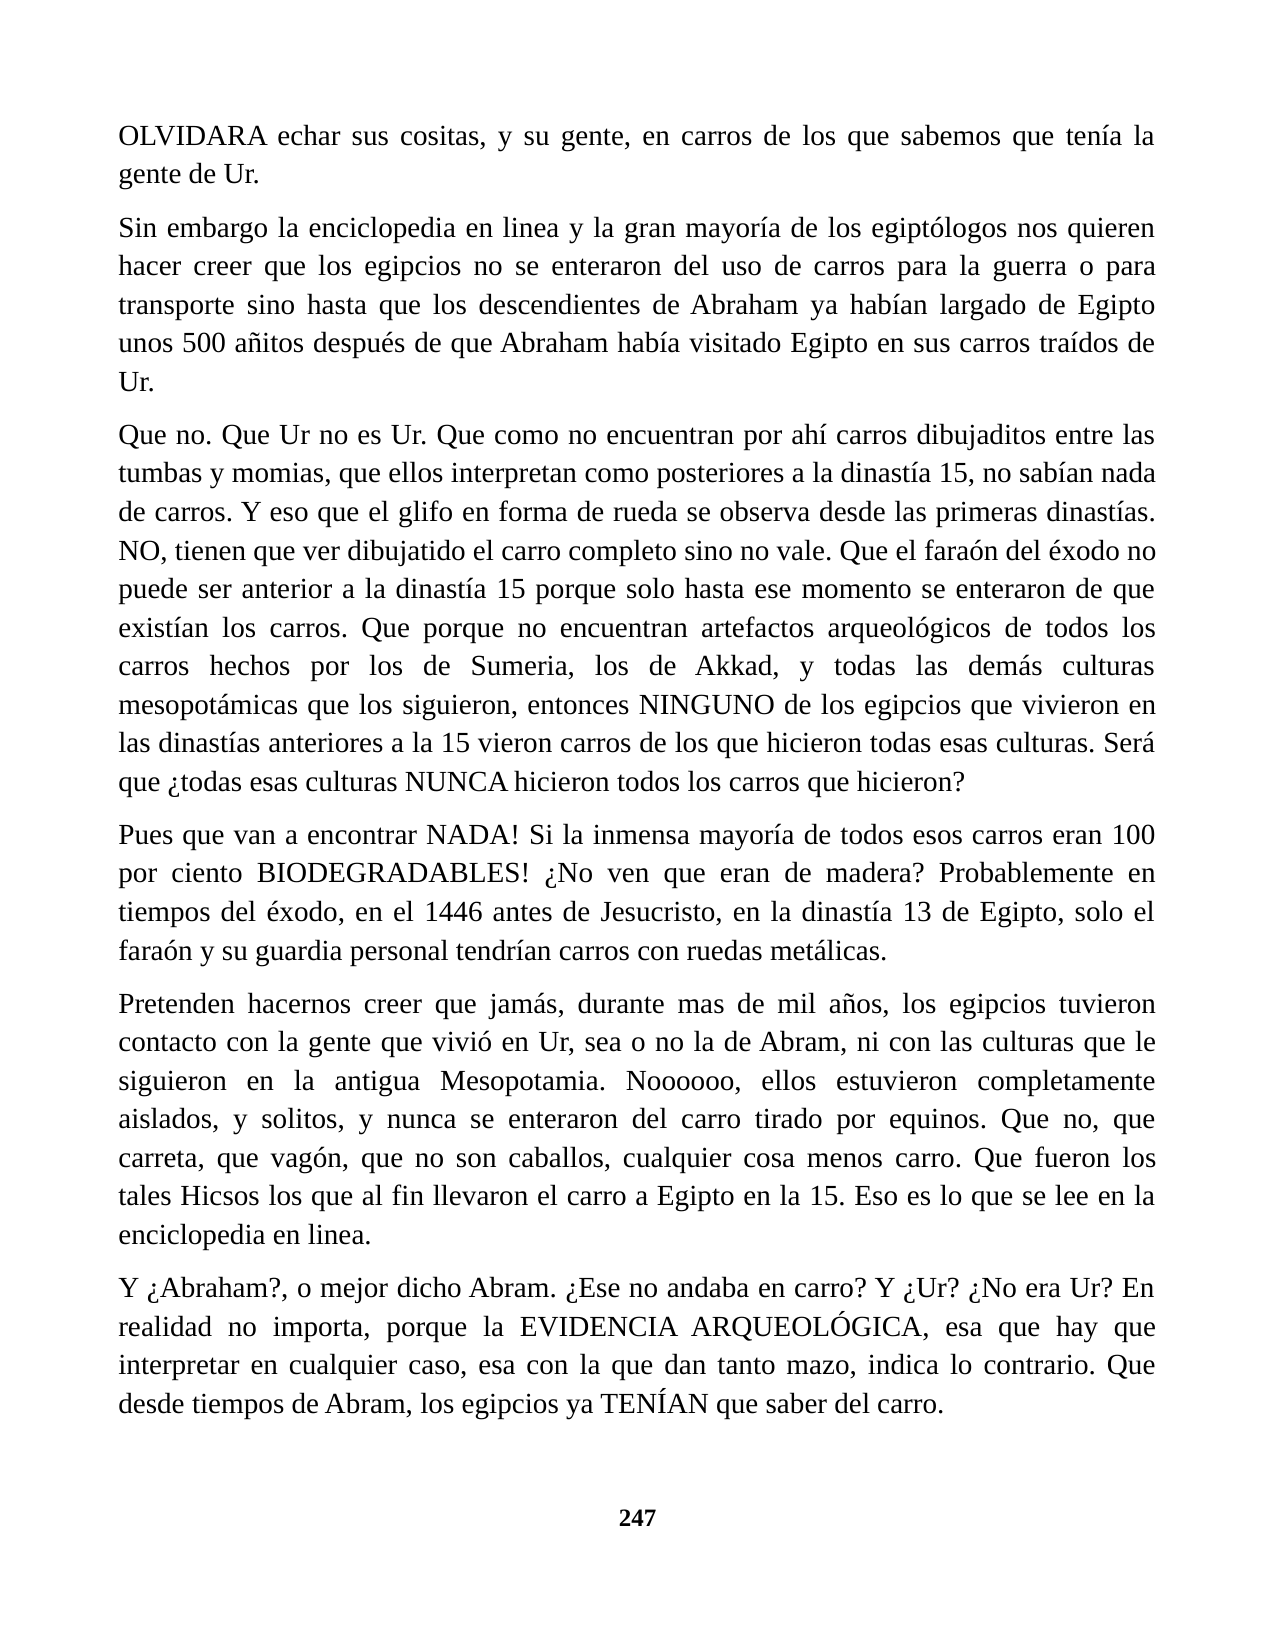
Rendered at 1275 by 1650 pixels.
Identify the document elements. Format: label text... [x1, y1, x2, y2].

text Y ¿Abraham?, o mejor dicho Abram. ¿Ese no andaba en carro? Y ¿Ur? ¿No era Ur? En realidad no importa, porque la EVIDENCIA ARQUEOLÓGICA, esa que hay que interpretar en cualquier caso, esa con la que dan tanto mazo, indica lo contrario. Que desde tiempos de Abram, los egipcios ya TENÍAN que saber del carro. [118, 1270, 1157, 1419]
text Pues que van a encontrar NADA! Si la inmensa mayoría de todos esos carros eran 100 por ciento BIODEGRADABLES! ¿No ven que eran de madera? Probablemente en tiempos del éxodo, en el 1446 antes de Jesucristo, en la dinastía 13 de Egipto, solo el faraón y su guardia personal tendrían carros con ruedas metálicas. [118, 817, 1157, 966]
text OLVIDARA echar sus cositas, y su gente, en carros de los que sabemos que tenía la gente de Ur. [118, 118, 1157, 190]
text Sin embargo la enciclopedia en linea y la gran mayoría de los egiptólogos nos quieren hacer creer que los egipcios no se enteraron del uso de carros para la guerra o para transporte sino hasta que los descendientes de Abraham ya habían largado de Egipto unos 500 añitos después de que Abraham había visitado Egipto en sus carros traídos de Ur. [118, 210, 1157, 397]
text Que no. Que Ur no es Ur. Que como no encuentran por ahí carros dibujaditos entre las tumbas y momias, que ellos interpretan como posteriores a la dinastía 15, no sabían nada de carros. Y eso que el glifo en forma de rueda se observa desde las primeras dinastías. NO, tienen que ver dibujatido el carro completo sino no vale. Que el faraón del éxodo no puede ser anterior a la dinastía 15 porque solo hasta ese momento se enteraron de que existían los carros. Que porque no encuentran artefactos arqueológicos de todos los carros hechos por los de Sumeria, los de Akkad, y todas las demás culturas mesopotámicas que los siguieron, entonces NINGUNO de los egipcios que vivieron en las dinastías anteriores a la 15 vieron carros de los que hicieron todas esas culturas. Será que ¿todas esas culturas NUNCA hicieron todos los carros que hicieron? [118, 417, 1157, 797]
text Pretenden hacernos creer que jamás, durante mas de mil años, los egipcios tuvieron contacto con la gente que vivió en Ur, sea o no la de Abram, ni con las culturas que le siguieron en la antigua Mesopotamia. Noooooo, ellos estuvieron completamente aislados, y solitos, y nunca se enteraron del carro tirado por equinos. Que no, que carreta, que vagón, que no son caballos, cualquier cosa menos carro. Que fueron los tales Hicsos los que al fin llevaron el carro a Egipto en la 15. Eso es lo que se lee en la enciclopedia en linea. [118, 986, 1157, 1251]
